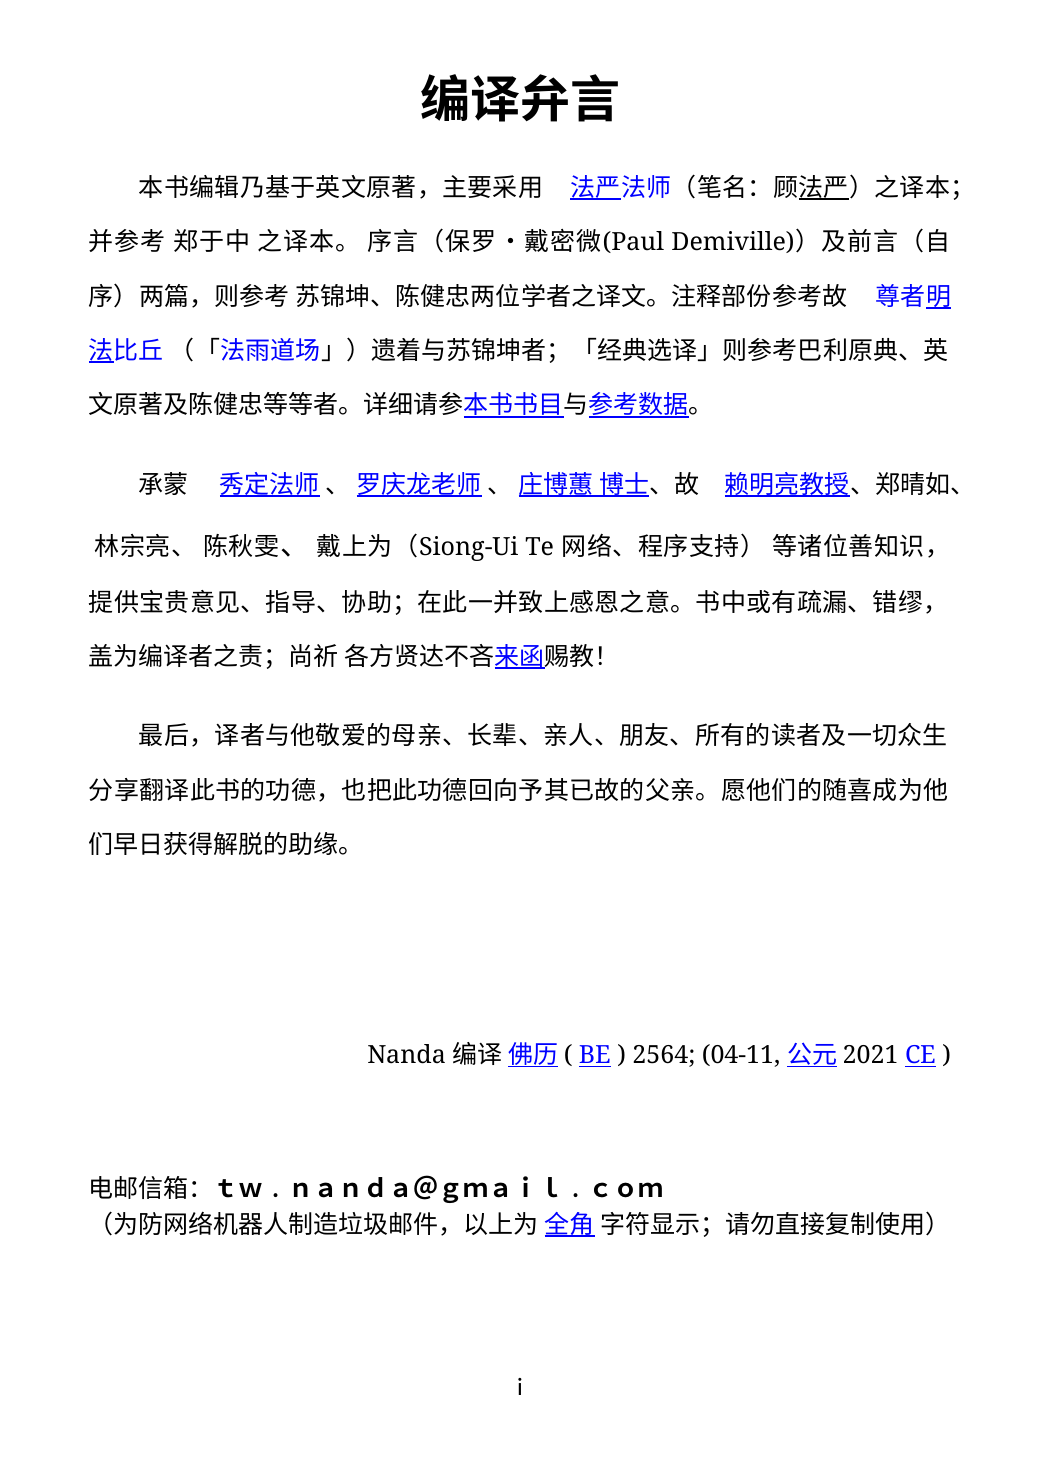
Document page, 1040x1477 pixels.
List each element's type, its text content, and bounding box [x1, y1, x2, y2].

text 本书编辑乃基于英文原著，主要采用 法严法师（笔名：顾法严）之译本；并参考 郑于中 之译本。 序言（保罗‧戴密微(Paul Demiville)）及前言（自序）两篇，则参考 苏锦坤、陈健忠两位学者之译文。注释部份参考故 尊者明法比丘 （「法雨道场」）遗着与苏锦坤者；「经典选译」则参考巴利原典、英文原著及陈健忠等等者。详细请参本书书目与参考数据。 [89, 167, 951, 421]
text （为防网络机器人制造垃圾邮件，以上为 全角 字符显示；请勿直接复制使用） [89, 1204, 951, 1241]
text 最后，译者与他敬爱的母亲、长辈、亲人、朋友、所有的读者及一切众生分享翻译此书的功德，也把此功德回向予其已故的父亲。愿他们的随喜成为他们早日获得解脱的助缘。 [89, 716, 951, 861]
text 电邮信箱：ｔｗ﹒ｎａｎｄａ＠ｇｍａｉｌ﹒ｃｏｍ [89, 1168, 951, 1204]
text 编译弁言 [89, 59, 951, 131]
text 承蒙 秀定法师 、 罗庆龙老师 、 庄博蕙 博士、故 赖明亮教授、郑晴如、 林宗亮、 陈秋雯、 戴上为（Siong-Ui Te 网络、程序支持） 等诸位善知识，提供宝贵意见、指导、协助；在此一并致上感恩之意。书中或有疏漏、错缪，盖为编译者之责；尚祈 各方贤达不吝来函赐教！ [89, 464, 951, 673]
text Nanda 编译 佛历 ( BE ) 2564; (04-11, 公元 2021 CE ) [89, 1034, 951, 1071]
